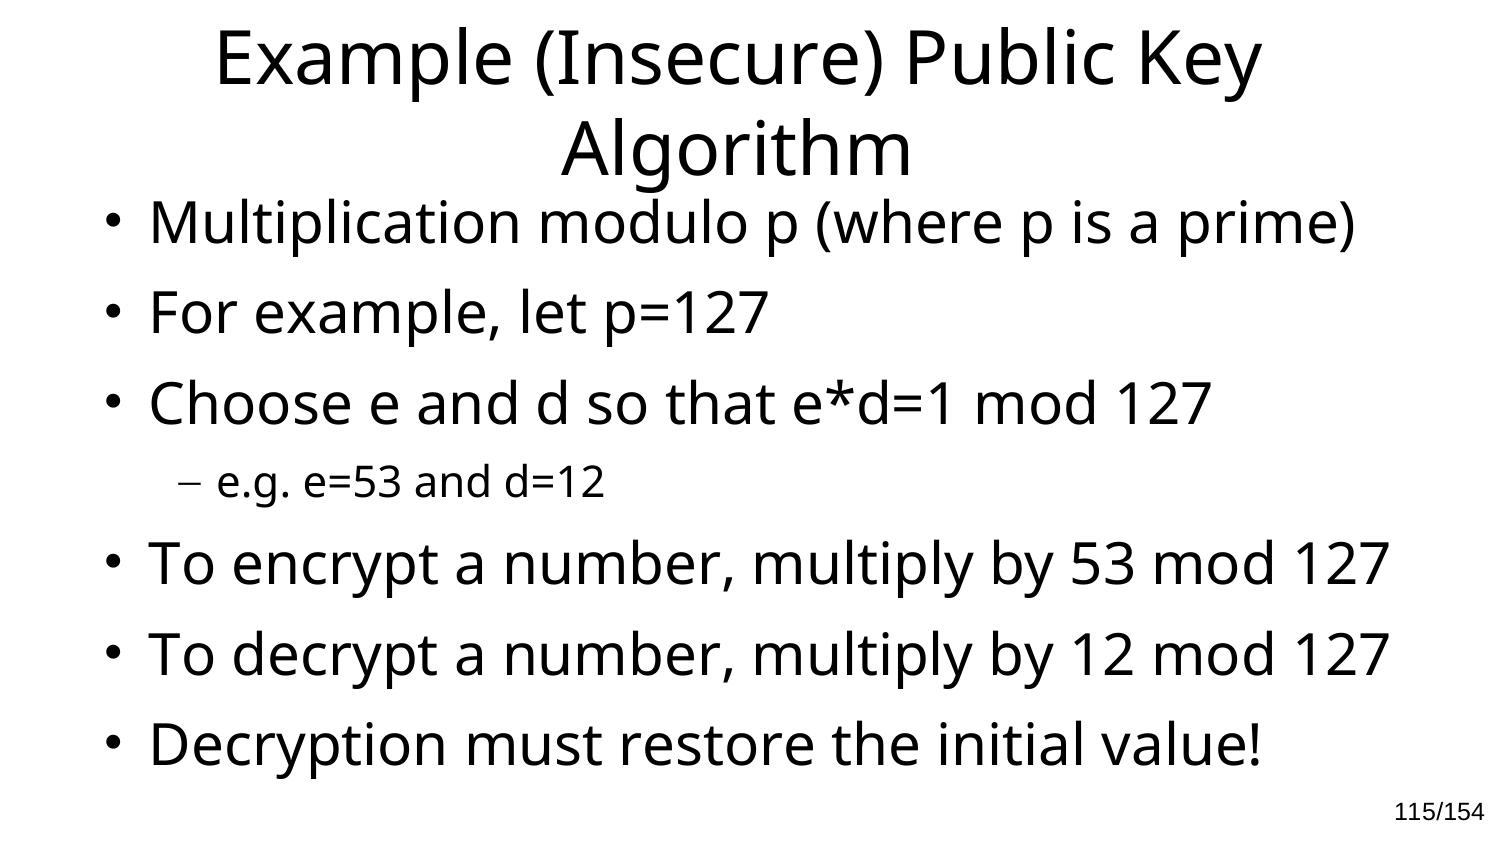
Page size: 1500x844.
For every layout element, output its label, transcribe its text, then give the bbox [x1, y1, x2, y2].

title Example (Insecure) Public Key Algorithm [100, 8, 1376, 177]
list Multiplication modulo p (where p is a prime) For example, let p=127 Choose e and d so that e*d=1 mod 127 e.g. e=53 and d=12 To encrypt a number, multiply by 53 mod 127 To decrypt a number, multiply by 12 mod 127 Decryption must restore the initial value! [88, 177, 1427, 812]
